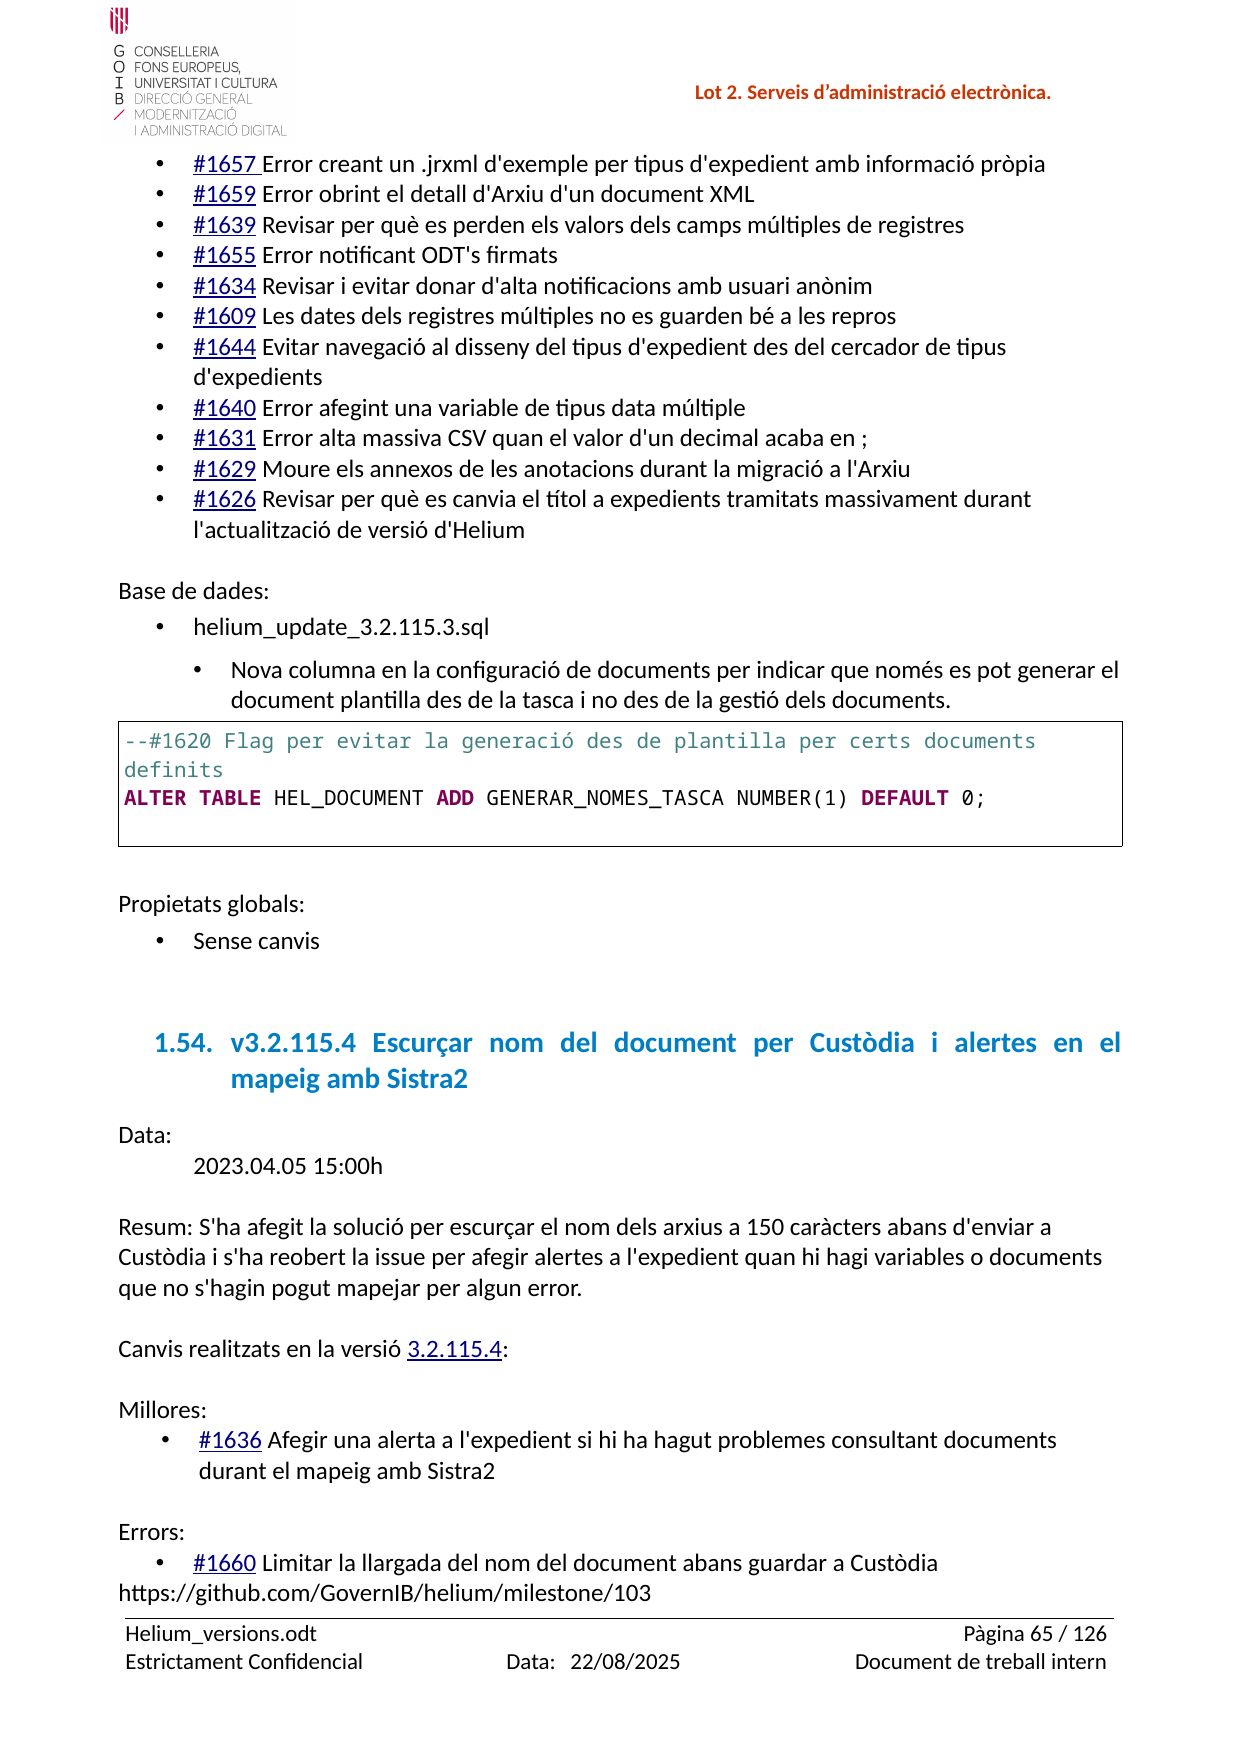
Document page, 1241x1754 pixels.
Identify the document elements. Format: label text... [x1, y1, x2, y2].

text Propietats globals: [118, 889, 1122, 919]
text Canvis realitzats en la versió 3.2.115.4: [118, 1333, 1122, 1364]
list helium_update_3.2.115.3.sql [156, 611, 1122, 642]
text 2023.04.05 15:00h [118, 1150, 1122, 1181]
text Data: [118, 1119, 1122, 1150]
list #1640 Error afegint una variable de tipus data múltiple [156, 392, 1122, 422]
list #1655 Error notificant ODT's firmats [156, 239, 1122, 270]
text Errors: [118, 1516, 1122, 1547]
picture [100, 0, 297, 144]
list Nova columna en la configuració de documents per indicar que només es pot generar el document plantilla des de la tasca i no des de la gestió dels documents. [193, 654, 1122, 715]
list #1639 Revisar per què es perden els valors dels camps múltiples de registres [156, 209, 1122, 239]
text Base de dades: [118, 575, 1122, 606]
list #1636 Afegir una alerta a l'expedient si hi ha hagut problemes consultant documents durant el mapeig amb Sistra2 [161, 1425, 1122, 1486]
list #1660 Limitar la llargada del nom del document abans guardar a Custòdia [156, 1547, 1122, 1577]
table_header --#1620 Flag per evitar la generació des de plantilla per certs documents definits ALTER TABLE HEL_DOCUMENT ADD GENERAR_NOMES_TASCA NUMBER(1) DEFAULT 0; [119, 722, 1122, 846]
list #1609 Les dates dels registres múltiples no es guarden bé a les repros [156, 300, 1122, 331]
list #1626 Revisar per què es canvia el títol a expedients tramitats massivament durant l'actualització de versió d'Helium [156, 483, 1122, 544]
text Millores: [118, 1394, 1122, 1425]
list #1659 Error obrint el detall d'Arxiu d'un document XML [156, 178, 1122, 209]
list #1644 Evitar navegació al disseny del tipus d'expedient des del cercador de tipus d'expedients [156, 331, 1122, 392]
list #1631 Error alta massiva CSV quan el valor d'un decimal acaba en ; [156, 422, 1122, 453]
list #1657 Error creant un .jrxml d'exemple per tipus d'expedient amb informació pròpia [156, 148, 1122, 178]
text https://github.com/GovernIB/helium/milestone/103 [118, 1577, 1122, 1608]
list Sense canvis [156, 925, 1122, 956]
subtitle v3.2.115.4 Escurçar nom del document per Custòdia i alertes en el mapeig amb Sistra2 [153, 1024, 1122, 1096]
text Resum: S'ha afegit la solució per escurçar el nom dels arxius a 150 caràcters abans d'enviar a Custòdia i s'ha reobert la issue per afegir alertes a l'expedient quan hi hagi variables o documents que no s'hagin pogut mapejar per algun error. [118, 1211, 1122, 1303]
list #1634 Revisar i evitar donar d'alta notificacions amb usuari anònim [156, 270, 1122, 300]
list #1629 Moure els annexos de les anotacions durant la migració a l'Arxiu [156, 453, 1122, 483]
